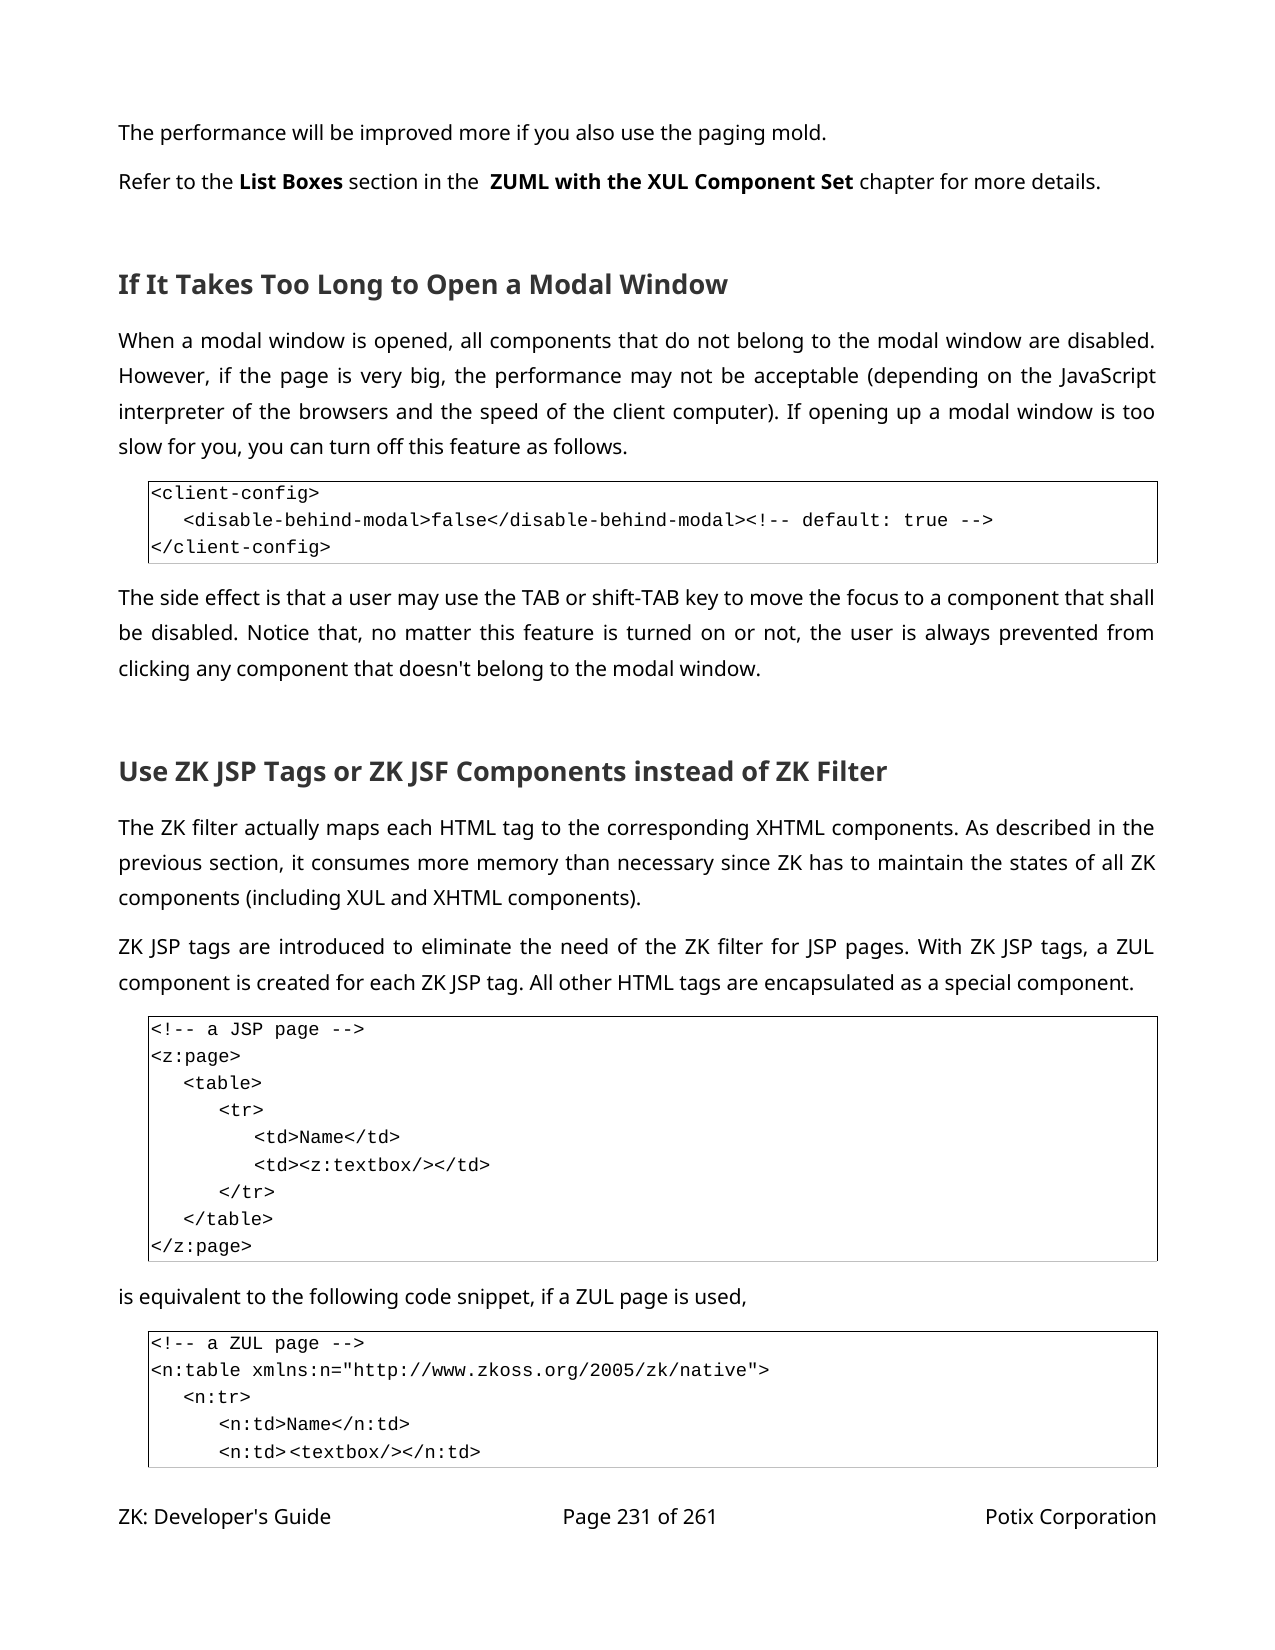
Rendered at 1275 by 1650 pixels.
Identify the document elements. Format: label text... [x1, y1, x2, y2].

text </tr> [149, 1179, 1157, 1204]
text <!-- a ZUL page --> [149, 1332, 1157, 1355]
text <n:td>Name</n:td> [149, 1412, 1157, 1437]
text <disable-behind-modal>false</disable-behind-modal><!-- default: true --> [149, 508, 1157, 532]
text The ZK filter actually maps each HTML tag to the corresponding XHTML components. As described in the previous section, it consumes more memory than necessary since ZK has to maintain the states of all ZK components (including XUL and XHTML components). [118, 813, 1157, 912]
text <n:table xmlns:n="http://www.zkoss.org/2005/zk/native"> [149, 1358, 1157, 1382]
text <td>Name</td> [149, 1125, 1157, 1149]
text </z:page> [149, 1234, 1157, 1261]
subtitle Use ZK JSP Tags or ZK JSF Components instead of ZK Filter [118, 753, 1157, 789]
text <table> [149, 1071, 1157, 1095]
text </table> [149, 1207, 1157, 1231]
text When a modal window is opened, all components that do not belong to the modal window are disabled. However, if the page is very big, the performance may not be acceptable (depending on the JavaScript interpreter of the browsers and the speed of the client computer). If opening up a modal window is too slow for you, you can turn off this feature as follows. [118, 326, 1157, 460]
text The performance will be improved more if you also use the paging mold. [118, 118, 1157, 146]
text <client-config> [149, 482, 1157, 505]
text <n:td> <textbox/></n:td> [149, 1439, 1157, 1467]
text The side effect is that a user may use the TAB or shift-TAB key to move the focus to a component that shall be disabled. Notice that, no matter this feature is turned on or not, the user is always prevented from clicking any component that doesn't belong to the modal window. [118, 583, 1157, 682]
text <tr> [149, 1098, 1157, 1122]
text <td><z:textbox/></td> [149, 1152, 1157, 1177]
text </client-config> [149, 535, 1157, 563]
text <n:tr> [149, 1385, 1157, 1409]
text is equivalent to the following code snippet, if a ZUL page is used, [118, 1282, 1157, 1310]
subtitle If It Takes Too Long to Open a Modal Window [118, 266, 1157, 303]
text <!-- a JSP page --> [149, 1017, 1157, 1041]
text <z:page> [149, 1044, 1157, 1068]
text Refer to the List Boxes section in the ZUML with the XUL Component Set chapter for more details. [118, 167, 1157, 195]
text ZK JSP tags are introduced to eliminate the need of the ZK filter for JSP pages. With ZK JSP tags, a ZUL component is created for each ZK JSP tag. All other HTML tags are encapsulated as a special component. [118, 932, 1157, 996]
